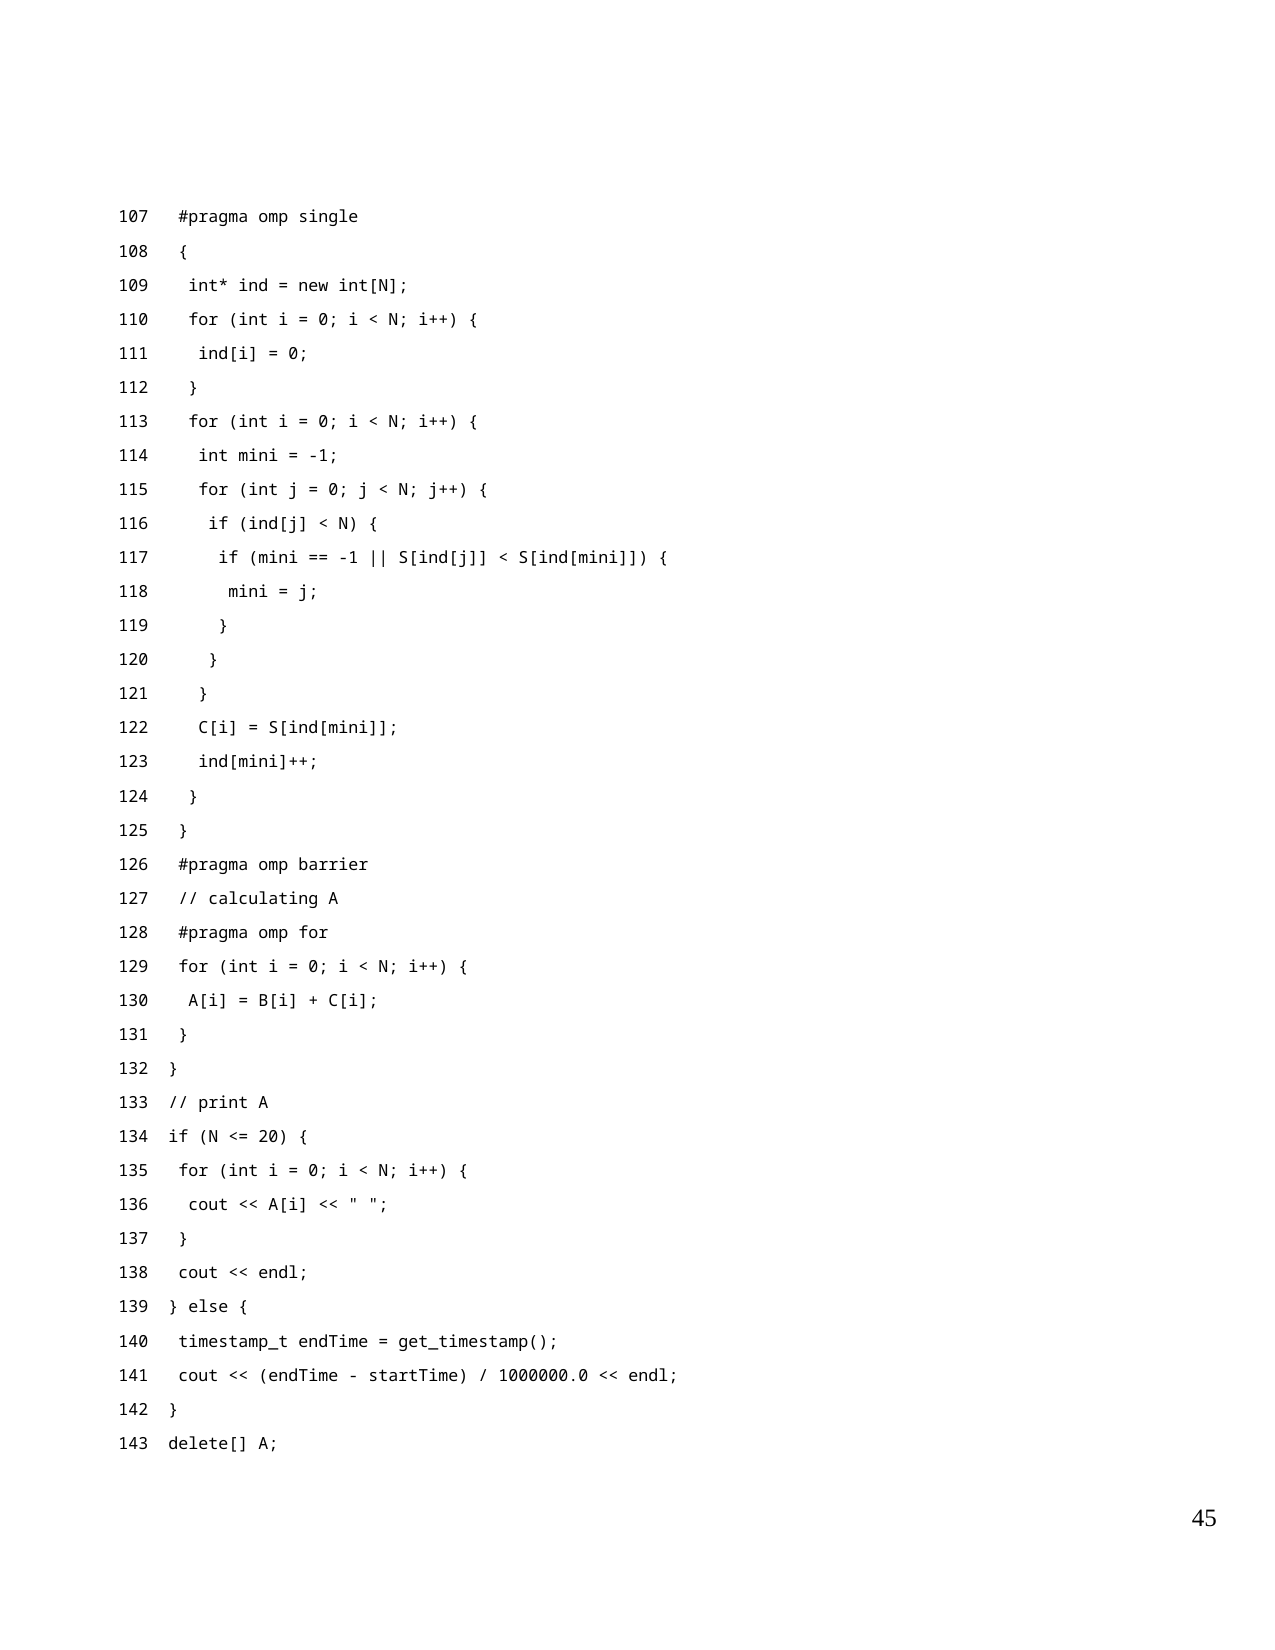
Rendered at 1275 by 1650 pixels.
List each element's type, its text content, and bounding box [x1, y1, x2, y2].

text 115 for (int j = 0; j < N; j++) { [118, 478, 1216, 500]
text 122 C[i] = S[ind[mini]]; [118, 716, 1216, 739]
text 125 } [118, 818, 1216, 841]
text 119 } [118, 614, 1216, 637]
text 128 #pragma omp for [118, 920, 1216, 943]
text 130 A[i] = B[i] + C[i]; [118, 988, 1216, 1011]
text 121 } [118, 682, 1216, 705]
text 133 // print A [118, 1091, 1216, 1113]
text 116 if (ind[j] < N) { [118, 512, 1216, 534]
text 124 } [118, 784, 1216, 807]
text 132 } [118, 1057, 1216, 1079]
text 140 timestamp_t endTime = get_timestamp(); [118, 1329, 1216, 1352]
text 126 #pragma omp barrier [118, 852, 1216, 875]
text 141 cout << (endTime - startTime) / 1000000.0 << endl; [118, 1363, 1216, 1386]
text 138 cout << endl; [118, 1261, 1216, 1284]
text 123 ind[mini]++; [118, 750, 1216, 773]
text 143 delete[] A; [118, 1431, 1216, 1454]
text 110 for (int i = 0; i < N; i++) { [118, 307, 1216, 330]
text 134 if (N <= 20) { [118, 1125, 1216, 1147]
text 113 for (int i = 0; i < N; i++) { [118, 409, 1216, 432]
text 142 } [118, 1397, 1216, 1420]
text 114 int mini = -1; [118, 443, 1216, 466]
text 120 } [118, 648, 1216, 671]
text 137 } [118, 1227, 1216, 1250]
text 118 mini = j; [118, 580, 1216, 602]
text 109 int* ind = new int[N]; [118, 273, 1216, 296]
text 107 #pragma omp single [118, 205, 1216, 228]
text 117 if (mini == -1 || S[ind[j]] < S[ind[mini]]) { [118, 546, 1216, 568]
text 131 } [118, 1023, 1216, 1045]
text 112 } [118, 375, 1216, 398]
text 111 ind[i] = 0; [118, 341, 1216, 364]
text 108 { [118, 239, 1216, 262]
text 135 for (int i = 0; i < N; i++) { [118, 1159, 1216, 1182]
text 136 cout << A[i] << " "; [118, 1193, 1216, 1216]
text 127 // calculating A [118, 886, 1216, 909]
text 139 } else { [118, 1295, 1216, 1318]
text 129 for (int i = 0; i < N; i++) { [118, 954, 1216, 977]
